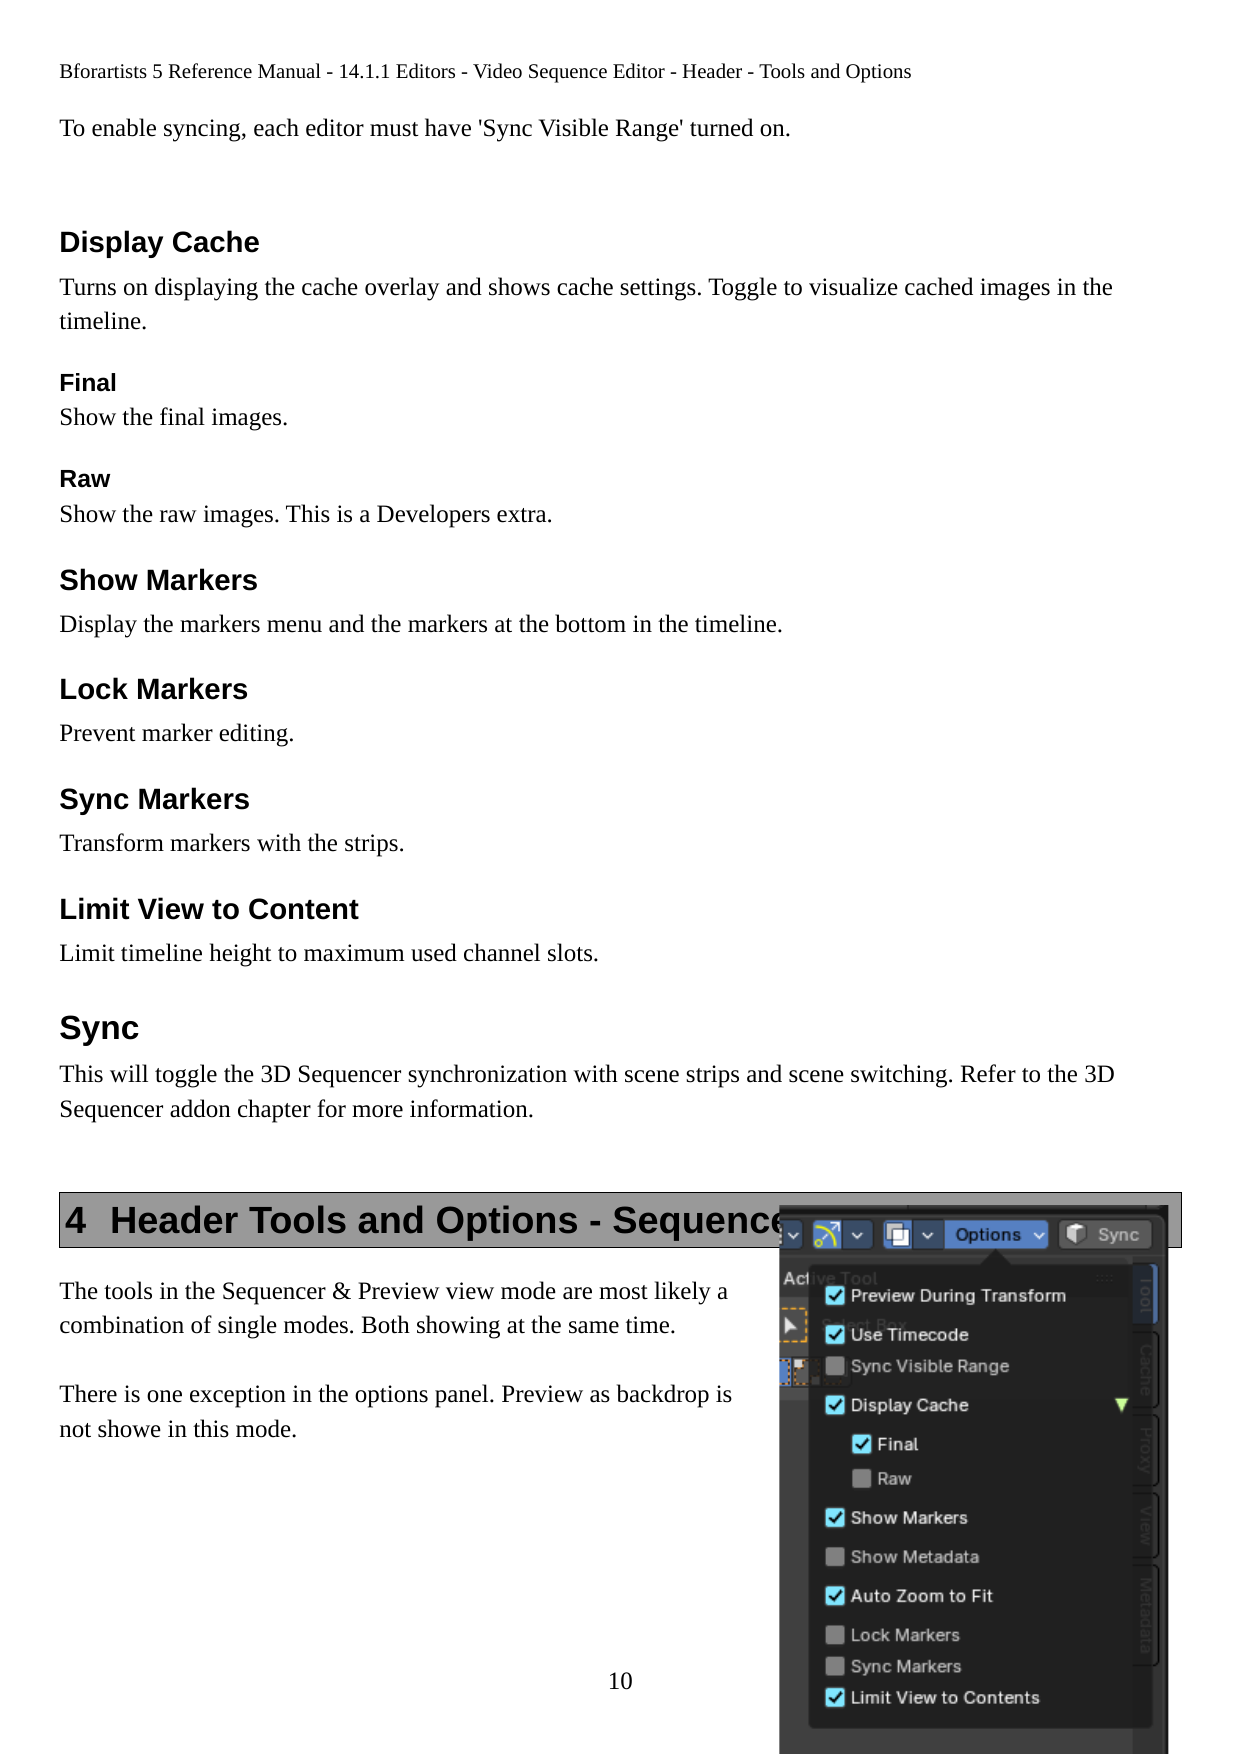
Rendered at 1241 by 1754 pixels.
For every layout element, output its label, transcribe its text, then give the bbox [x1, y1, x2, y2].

subtitle Lock Markers [59, 672, 1181, 706]
subtitle Sync [59, 1008, 1181, 1047]
subtitle Limit View to Content [59, 892, 1181, 926]
text Limit timeline height to maximum used channel slots. [59, 938, 1181, 967]
text Transform markers with the strips. [59, 828, 1181, 857]
subtitle Display Cache [59, 225, 1181, 259]
text Turns on displaying the cache overlay and shows cache settings. Toggle to visualize cached images in the timeline. [59, 272, 1181, 335]
subtitle Show Markers [59, 562, 1181, 596]
subtitle Raw [59, 464, 1181, 492]
table_header Header Tools and Options - Sequencer & Preview view [60, 1193, 1181, 1247]
text Show the final images. [59, 402, 1181, 431]
picture [779, 1205, 1169, 1754]
text Display the markers menu and the markers at the bottom in the timeline. [59, 609, 1181, 637]
text Prevent marker editing. [59, 718, 1181, 747]
text The tools in the Sequencer & Preview view mode are most likely a combination of single modes. Both showing at the same time. There is one exception in the options panel. Preview as backdrop is not showe in this mode. [59, 1276, 779, 1443]
subtitle Final [59, 368, 1181, 396]
text This will toggle the 3D Sequencer synchronization with scene strips and scene switching. Refer to the 3D Sequencer addon chapter for more information. [59, 1059, 1181, 1123]
subtitle Sync Markers [59, 782, 1181, 816]
text To enable syncing, each editor must have 'Sync Visible Range' turned on. [59, 113, 1181, 141]
text Show the raw images. This is a Developers extra. [59, 499, 1181, 527]
